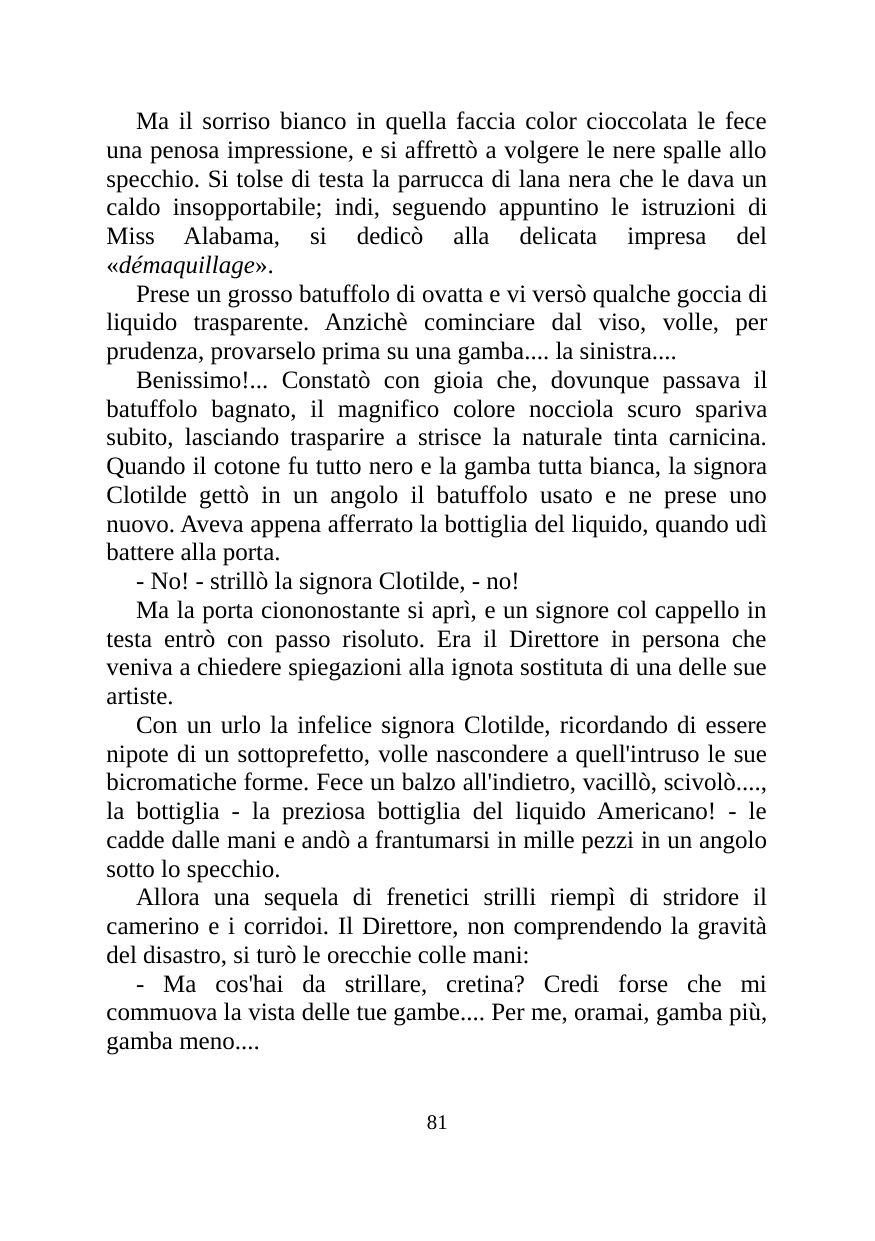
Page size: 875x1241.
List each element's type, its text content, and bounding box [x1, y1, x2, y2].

text - Ma cos'hai da strillare, cretina? Credi forse che mi commuova la vista delle tue gambe.... Per me, oramai, gamba più, gamba meno.... [106, 969, 768, 1055]
text - No! - strillò la signora Clotilde, - no! [106, 566, 768, 595]
text Ma il sorriso bianco in quella faccia color cioccolata le fece una penosa impressione, e si affrettò a volgere le nere spalle allo specchio. Si tolse di testa la parrucca di lana nera che le dava un caldo insopportabile; indi, seguendo appuntino le istruzioni di Miss Alabama, si dedicò alla delicata impresa del «démaquillage». [106, 106, 768, 279]
text Ma la porta ciononostante si aprì, e un signore col cappello in testa entrò con passo risoluto. Era il Direttore in persona che veniva a chiedere spiegazioni alla ignota sostituta di una delle sue artiste. [106, 595, 768, 710]
text Con un urlo la infelice signora Clotilde, ricordando di essere nipote di un sottoprefetto, volle nascondere a quell'intruso le sue bicromatiche forme. Fece un balzo all'indietro, vacillò, scivolò...., la bottiglia - la preziosa bottiglia del liquido Americano! - le cadde dalle mani e andò a frantumarsi in mille pezzi in un angolo sotto lo specchio. [106, 710, 768, 882]
text Benissimo!... Constatò con gioia che, dovunque passava il batuffolo bagnato, il magnifico colore nocciola scuro spariva subito, lasciando trasparire a strisce la naturale tinta carnicina. Quando il cotone fu tutto nero e la gamba tutta bianca, la signora Clotilde gettò in un angolo il batuffolo usato e ne prese uno nuovo. Aveva appena afferrato la bottiglia del liquido, quando udì battere alla porta. [106, 365, 768, 566]
text Prese un grosso batuffolo di ovatta e vi versò qualche goccia di liquido trasparente. Anzichè cominciare dal viso, volle, per prudenza, provarselo prima su una gamba.... la sinistra.... [106, 279, 768, 365]
text Allora una sequela di frenetici strilli riempì di stridore il camerino e i corridoi. Il Direttore, non comprendendo la gravità del disastro, si turò le orecchie colle mani: [106, 882, 768, 969]
